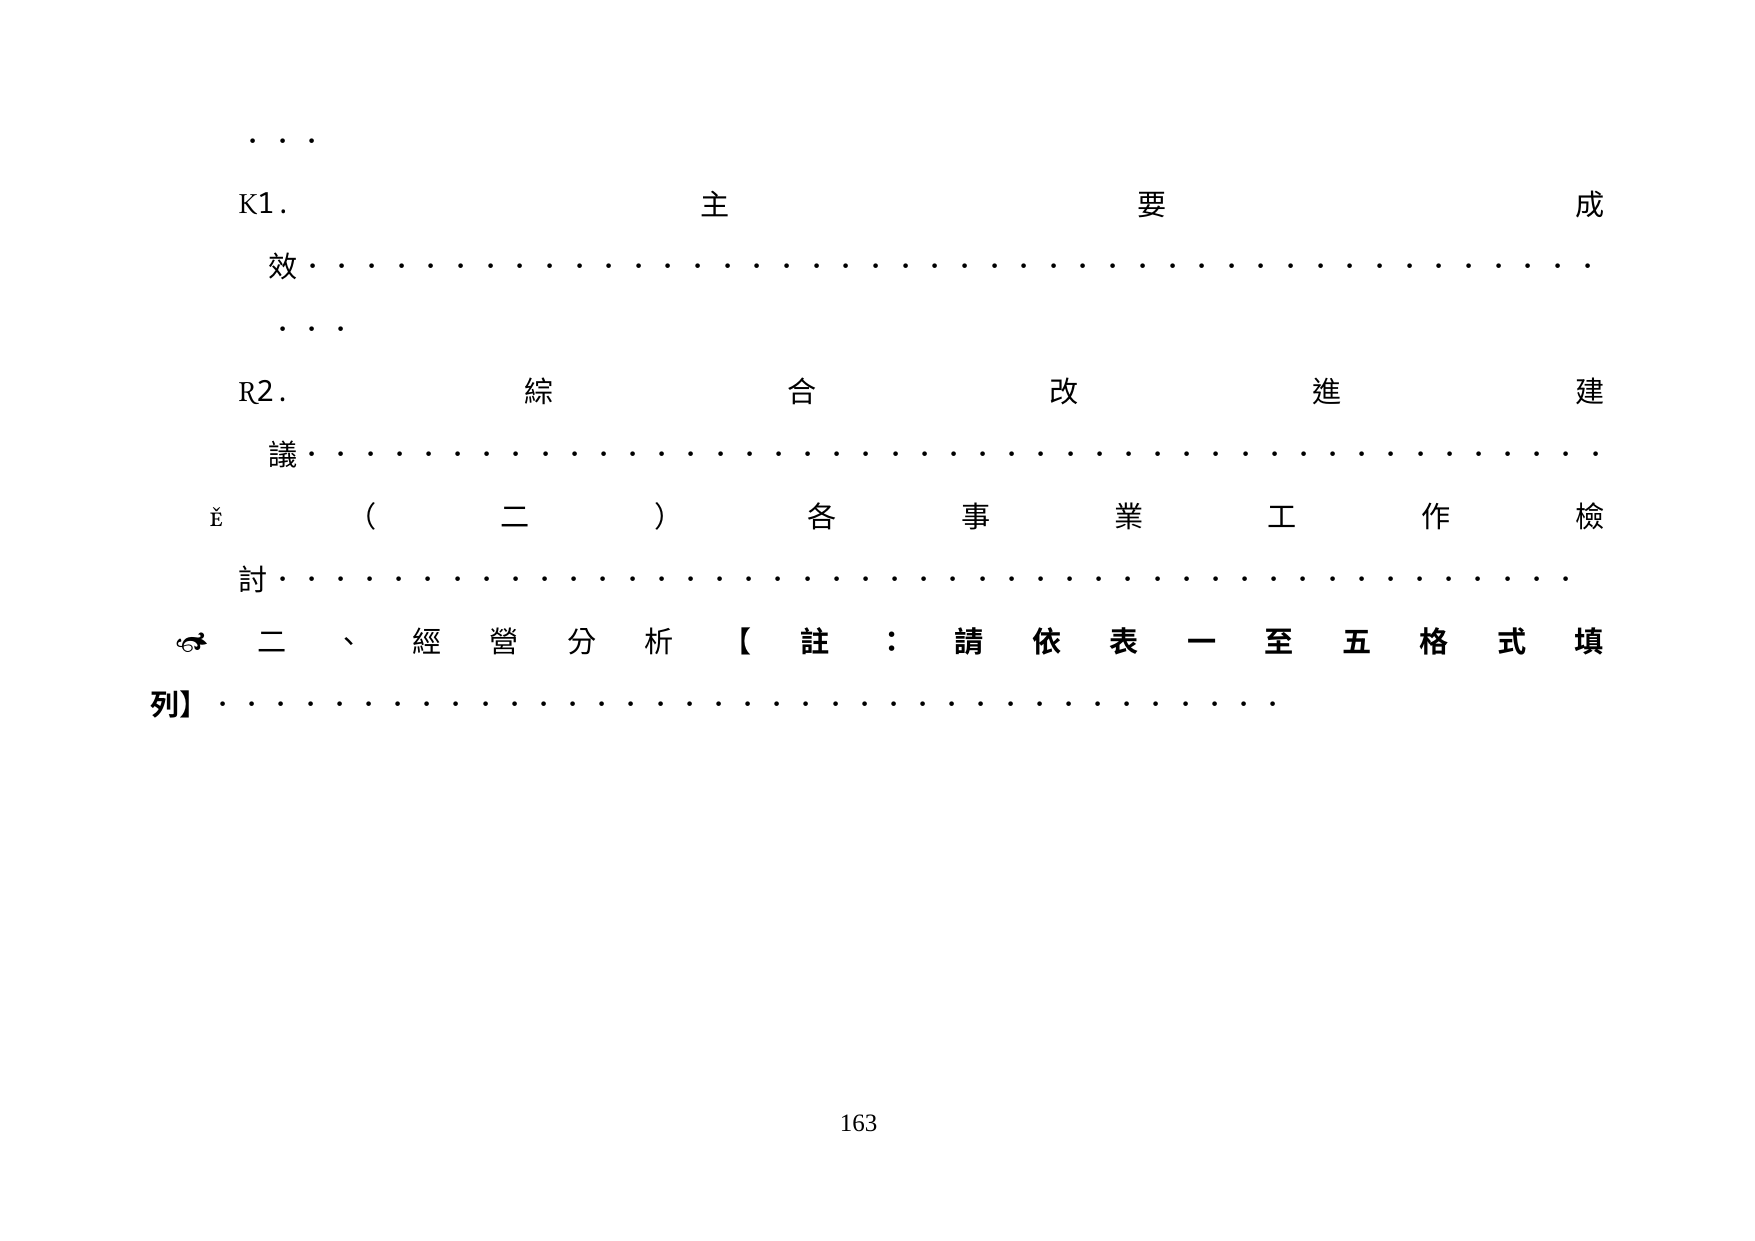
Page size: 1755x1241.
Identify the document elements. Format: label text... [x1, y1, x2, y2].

text 1.主要成效．．．．．．．．．．．．．．．．．．．．．．．．．．．．．．．．．．．．．．．．．．．．．．． [239, 161, 1604, 348]
text ．．． [209, 98, 1604, 161]
text 二、經營分析【註：請依表一至五格式填列】．．．．．．．．．．．．．．．．．．．．．．．．．．．．．．．．．．．．． [150, 598, 1604, 723]
text （二）各事業工作檢討．．．．．．．．．．．．．．．．．．．．．．．．．．．．．．．．．．．．．．．．．．．．． [209, 473, 1604, 598]
text 2.綜合改進建議．．．．．．．．．．．．．．．．．．．．．．．．．．．．．．．．．．．．．．．．．．．．． [239, 348, 1604, 473]
